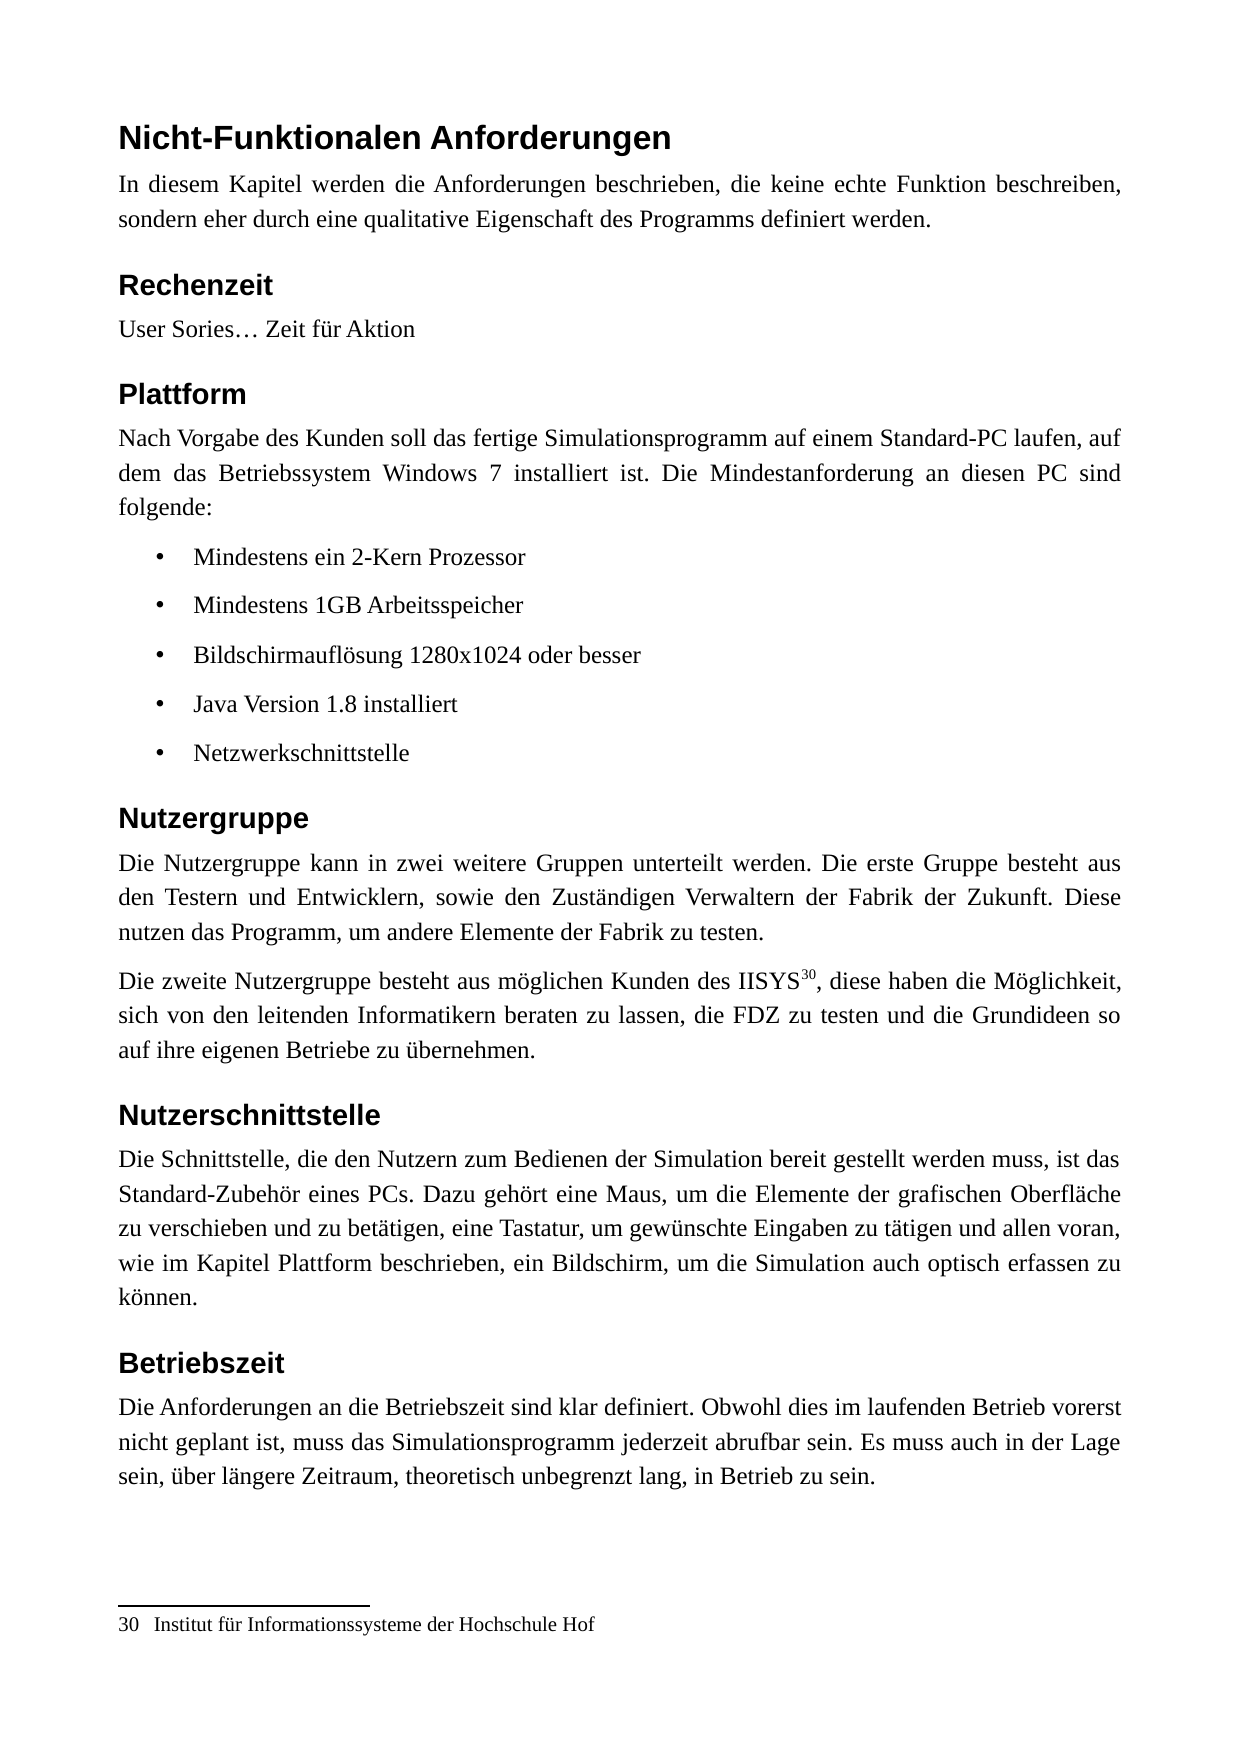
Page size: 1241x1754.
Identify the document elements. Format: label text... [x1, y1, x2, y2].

text Nach Vorgabe des Kunden soll das fertige Simulationsprogramm auf einem Standard-PC laufen, auf dem das Betriebssystem Windows 7 installiert ist. Die Mindestanforderung an diesen PC sind folgende: [118, 423, 1122, 521]
list Mindestens 1GB Arbeitsspeicher [156, 591, 1122, 619]
text Die Nutzergruppe kann in zwei weitere Gruppen unterteilt werden. Die erste Gruppe besteht aus den Testern und Entwicklern, sowie den Zuständigen Verwaltern der Fabrik der Zukunft. Diese nutzen das Programm, um andere Elemente der Fabrik zu testen. [118, 848, 1122, 945]
text Die Schnittstelle, die den Nutzern zum Bedienen der Simulation bereit gestellt werden muss, ist das Standard-Zubehör eines PCs. Dazu gehört eine Maus, um die Elemente der grafischen Oberfläche zu verschieben und zu betätigen, eine Tastatur, um gewünschte Eingaben zu tätigen und allen voran, wie im Kapitel Plattform beschrieben, ein Bildschirm, um die Simulation auch optisch erfassen zu können. [118, 1144, 1122, 1311]
subtitle Betriebszeit [118, 1346, 1122, 1380]
text In diesem Kapitel werden die Anforderungen beschrieben, die keine echte Funktion beschreiben, sondern eher durch eine qualitative Eigenschaft des Programms definiert werden. [118, 169, 1122, 232]
subtitle Nicht-Funktionalen Anforderungen [118, 118, 1122, 157]
subtitle Nutzerschnittstelle [118, 1098, 1122, 1132]
subtitle Nutzergruppe [118, 801, 1122, 835]
list Netzwerkschnittstelle [156, 738, 1122, 767]
list Bildschirmauflösung 1280x1024 oder besser [156, 640, 1122, 668]
text User Sories… Zeit für Aktion [118, 314, 1122, 342]
text Die Anforderungen an die Betriebszeit sind klar definiert. Obwohl dies im laufenden Betrieb vorerst nicht geplant ist, muss das Simulationsprogramm jederzeit abrufbar sein. Es muss auch in der Lage sein, über längere Zeitraum, theoretisch unbegrenzt lang, in Betrieb zu sein. [118, 1392, 1122, 1490]
subtitle Plattform [118, 377, 1122, 411]
text Die zweite Nutzergruppe besteht aus möglichen Kunden des IISYS, diese haben die Möglichkeit, sich von den leitenden Informatikern beraten zu lassen, die FDZ zu testen und die Grundideen so auf ihre eigenen Betriebe zu übernehmen. [118, 966, 1122, 1063]
subtitle Rechenzeit [118, 267, 1122, 301]
text Institut für Informationssysteme der Hochschule Hof [118, 1612, 1122, 1636]
list Java Version 1.8 installiert [156, 689, 1122, 717]
list Mindestens ein 2-Kern Prozessor [156, 542, 1122, 570]
